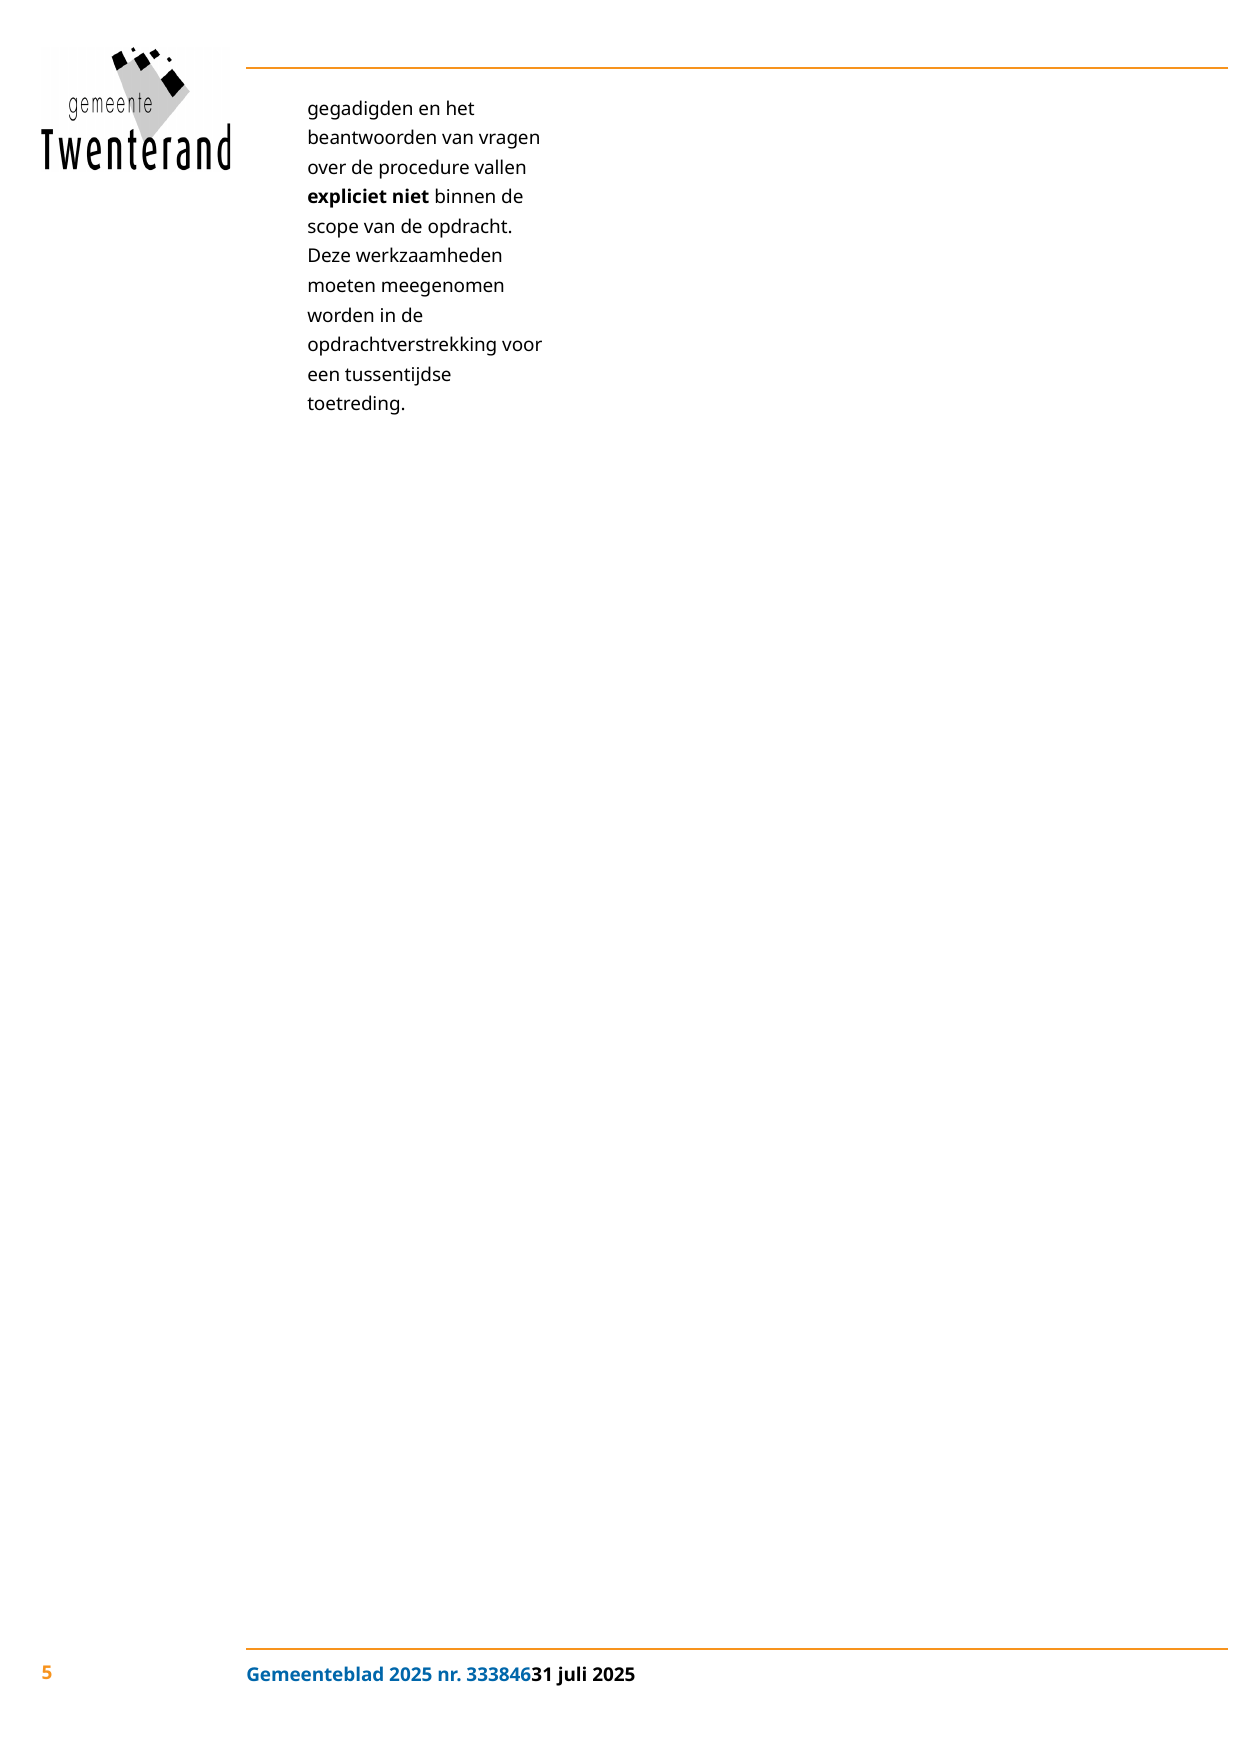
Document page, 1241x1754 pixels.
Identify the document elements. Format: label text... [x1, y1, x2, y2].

picture [41, 47, 231, 172]
table_cell gegadigden en het beantwoorden van vragen over de procedure vallen expliciet niet binnen de scope van de opdracht. Deze werkzaamheden moeten meegenomen worden in de opdrachtverstrekking voor een tussentijdse toetreding. [248, 95, 549, 416]
table_cell [549, 95, 850, 416]
table_cell [850, 95, 1152, 416]
